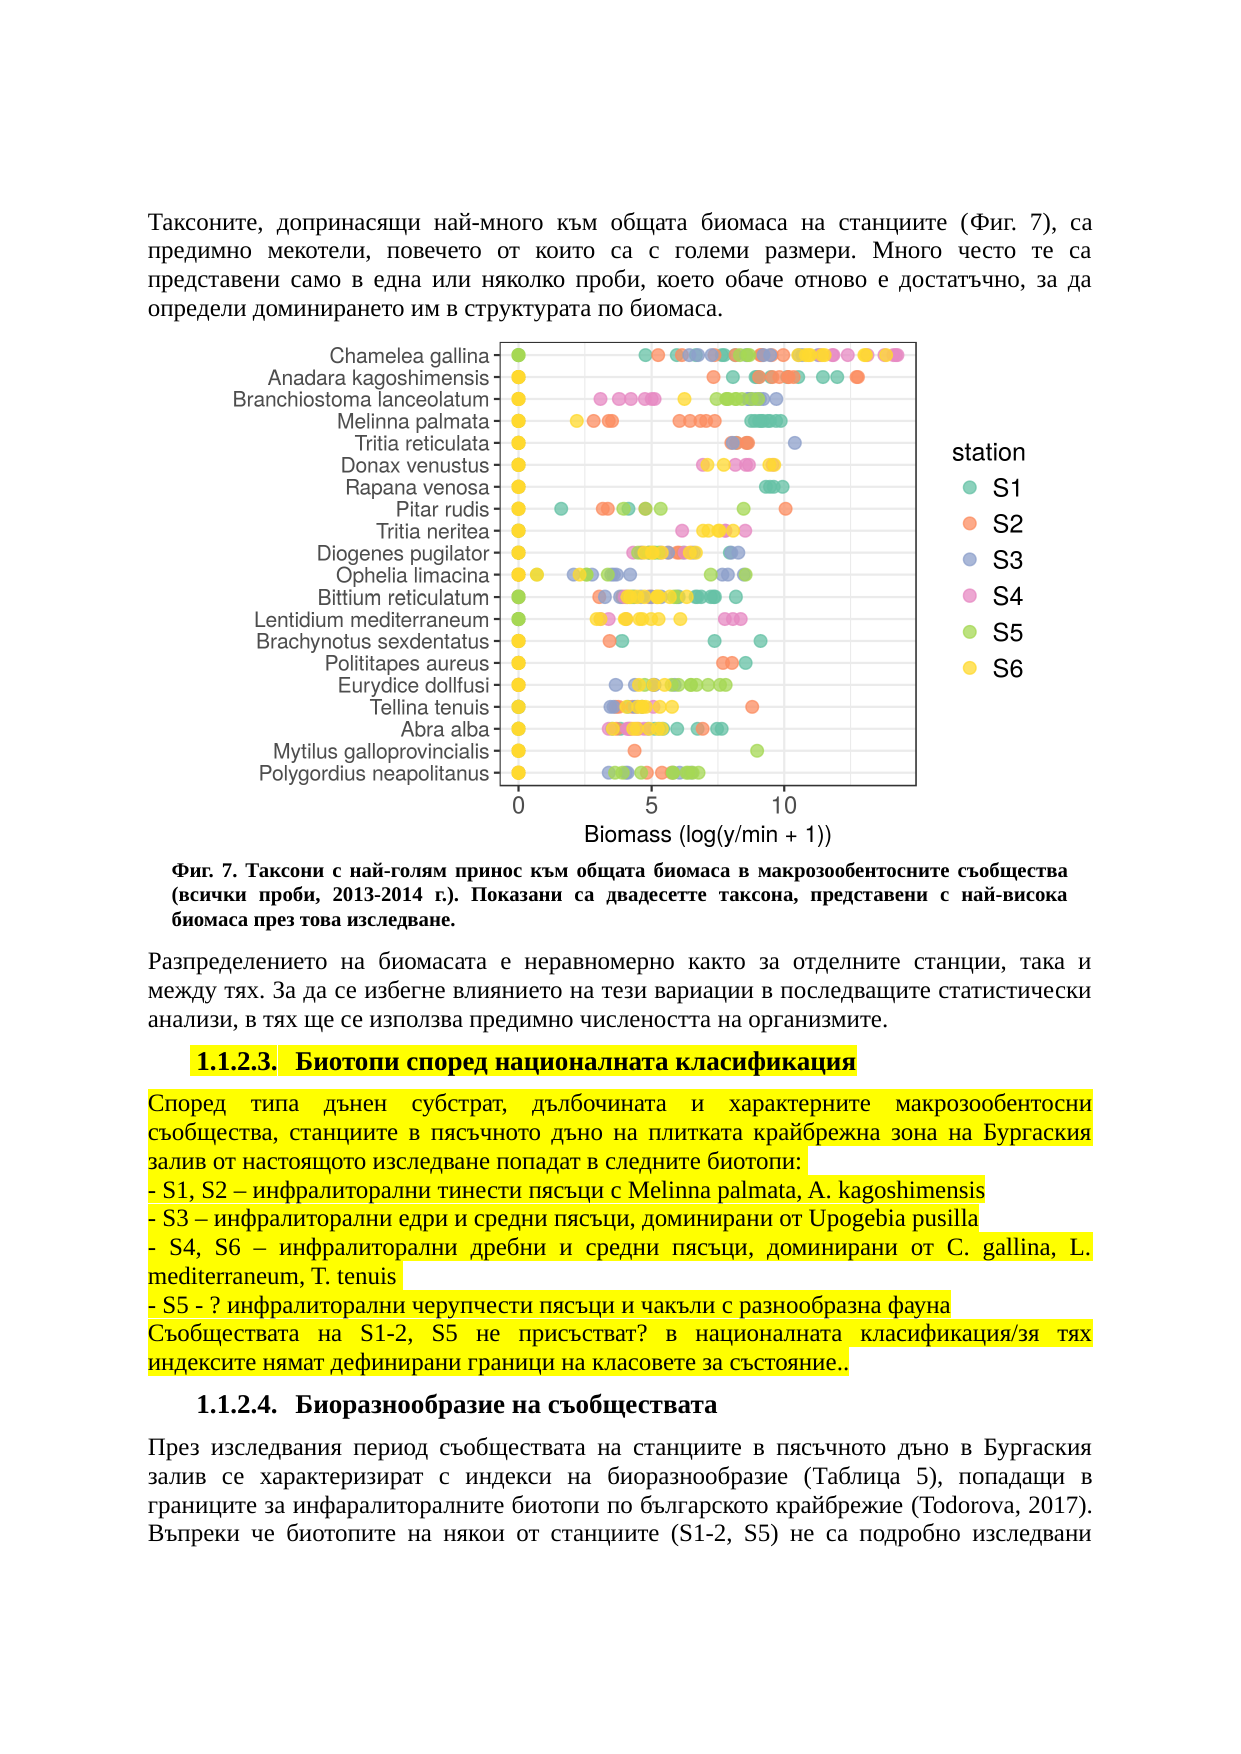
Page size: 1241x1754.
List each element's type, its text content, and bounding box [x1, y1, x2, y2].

text - S4, S6 – инфралиторални дребни и средни пясъци, доминирани от C. gallina, L. mediterraneum, T. tenuis [148, 1232, 1093, 1290]
text - S3 – инфралиторални едри и средни пясъци, доминирани от Upogebia pusilla [148, 1203, 1093, 1232]
subtitle Биотопи според националната класификация [266, 1045, 1093, 1076]
text През изследвания период съобществата на станциите в пясъчното дъно в Бургаския залив се характеризират с индекси на биоразнообразие (Таблица 5), попадащи в границите за инфаралиторалните биотопи по българското крайбрежие (Todorova, 2017). Въпреки че биотопите на някои от станциите (S1-2, S5) не са подробно изследвани [148, 1432, 1093, 1547]
text Таксоните, допринасящи най-много към общата биомаса на станциите (Фиг. 7), са предимно мекотели, повечето от които са с големи размери. Много често те са представени само в една или няколко проби, което обаче отново е достатъчно, за да определи доминирането им в структурата по биомаса. [148, 207, 1093, 322]
picture [192, 330, 1049, 859]
text - S5 - ? инфралиторални черупчести пясъци и чакъли с разнообразна фауна [148, 1290, 1093, 1318]
subtitle Биоразнообразие на съобществата [266, 1388, 1093, 1420]
text Разпределението на биомасата е неравномерно както за отделните станции, така и между тях. За да се избегне влиянието на тези вариации в последващите статистически анализи, в тях ще се използва предимно числеността на организмите. [148, 322, 1093, 1032]
text Според типа дънен субстрат, дълбочината и характерните макрозообентосни съобщества, станциите в пясъчното дъно на плитката крайбрежна зона на Бургаския залив от настоящото изследване попадат в следните биотопи: [148, 1088, 1093, 1175]
text Фиг. 7. Таксони с най-голям принос към общата биомаса в макрозообентосните съобщества (всички проби, 2013-2014 г.). Показани са двадесетте таксона, представени с най-висока биомаса през това изследване. [171, 859, 1069, 931]
text - S1, S2 – инфралиторални тинести пясъци с Melinna palmata, A. kagoshimensis [148, 1175, 1093, 1203]
text Съобществата на S1-2, S5 не присъстват? в националната класификация/зя тях индексите нямат дефинирани граници на класовете за състояние.. [148, 1318, 1093, 1376]
